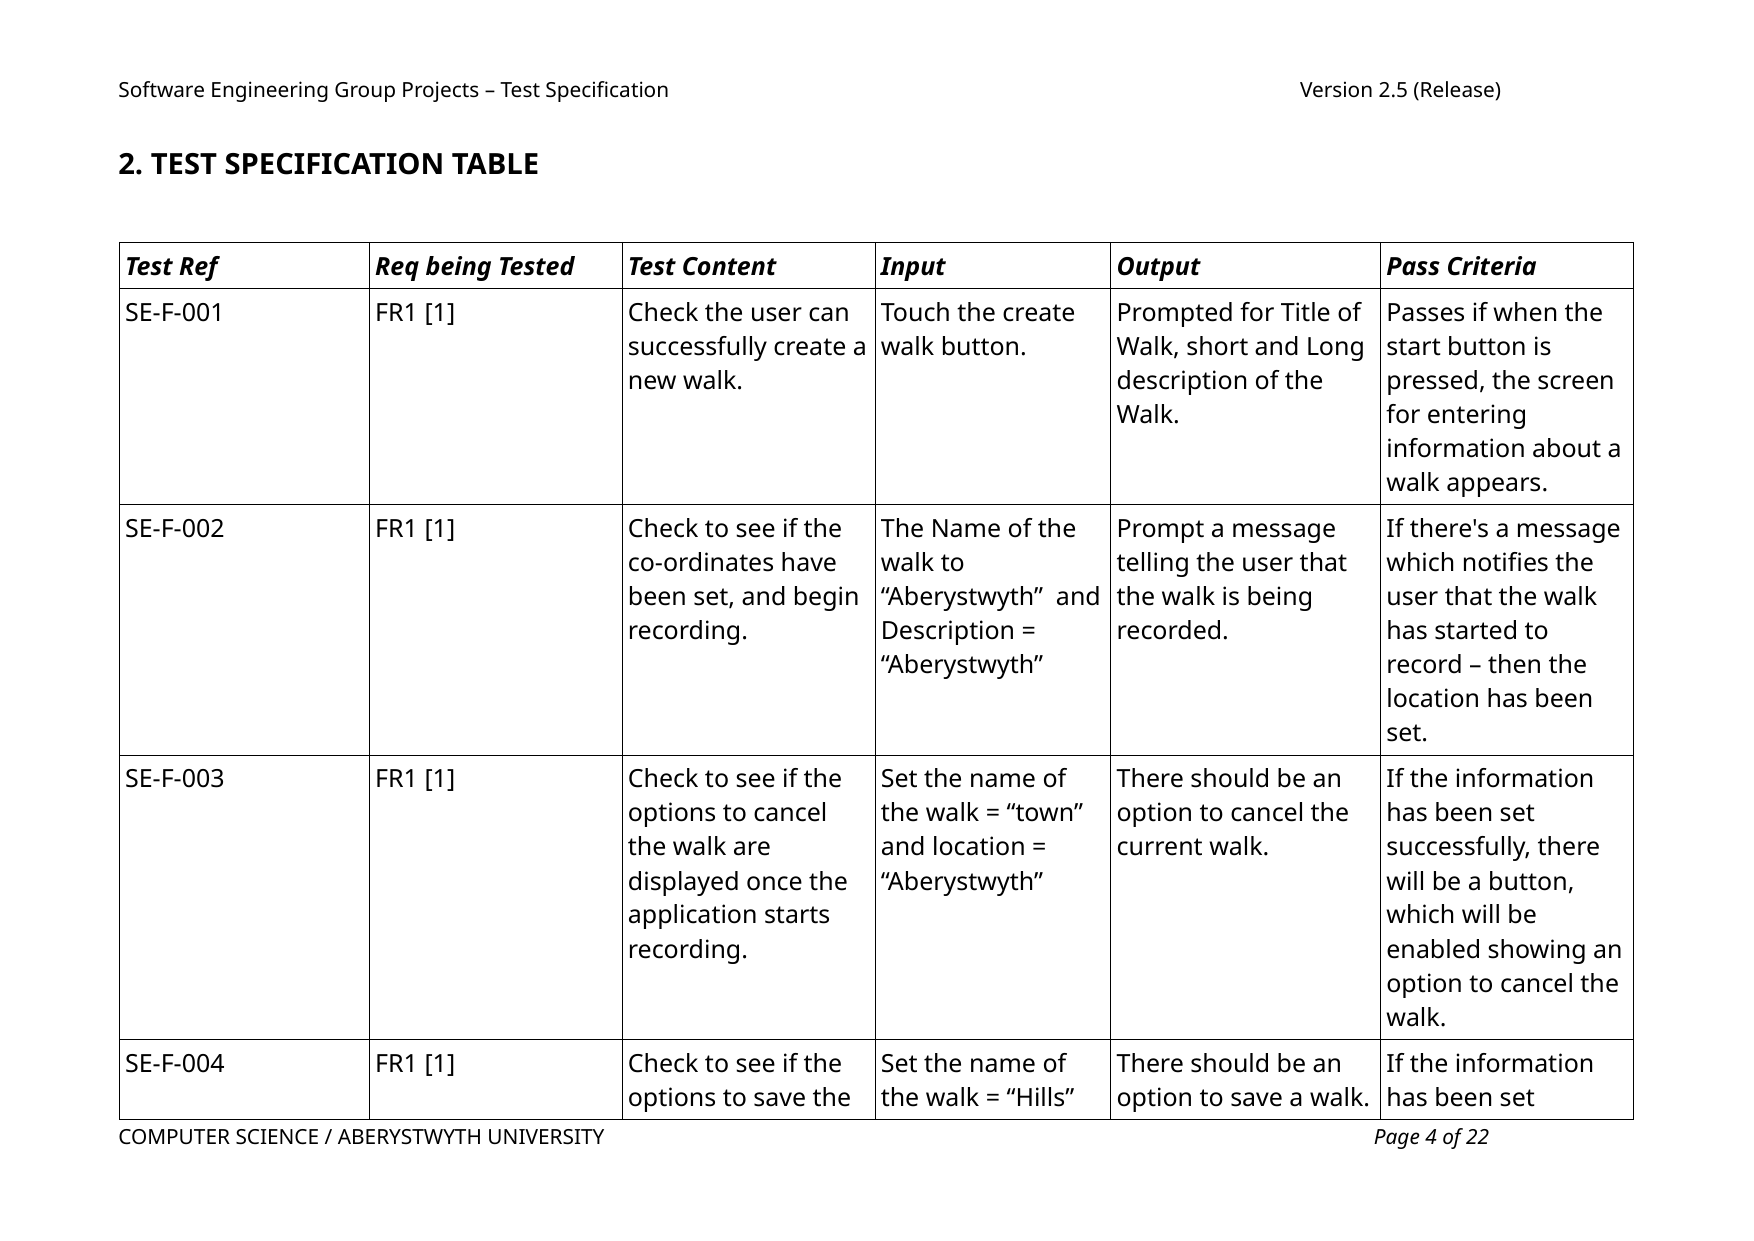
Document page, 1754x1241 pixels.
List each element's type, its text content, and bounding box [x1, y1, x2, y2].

table_cell If the information has been set successfully, there will be a button, which will be enabled showing an option to cancel the walk. [1381, 756, 1633, 1039]
table_cell Check to see if the co-ordinates have been set, and begin recording. [623, 505, 875, 755]
table_header Req being Tested [370, 243, 622, 288]
table_cell SE-F-002 [120, 505, 369, 755]
table_cell Check to see if the options to cancel the walk are displayed once the application starts recording. [623, 756, 875, 1039]
table_cell FR1 [1] [370, 756, 622, 1039]
table_header Output [1111, 243, 1380, 288]
table_header Test Ref [120, 243, 369, 288]
table_cell There should be an option to cancel the current walk. [1111, 756, 1380, 1039]
table_header Test Content [623, 243, 875, 288]
table_cell If there's a message which notifies the user that the walk has started to record – then the location has been set. [1381, 505, 1633, 755]
table_cell Touch the create walk button. [876, 289, 1110, 504]
table_cell If the information has been set [1381, 1040, 1633, 1119]
table_cell There should be an option to save a walk. [1111, 1040, 1380, 1119]
table_cell FR1 [1] [370, 1040, 622, 1119]
table_cell Passes if when the start button is pressed, the screen for entering information about a walk appears. [1381, 289, 1633, 504]
table_cell Check to see if the options to save the [623, 1040, 875, 1119]
table_cell Check the user can successfully create a new walk. [623, 289, 875, 504]
table_cell SE-F-003 [120, 756, 369, 1039]
table_cell The Name of the walk to “Aberystwyth” and Description = “Aberystwyth” [876, 505, 1110, 755]
table_cell Set the name of the walk = “Hills” [876, 1040, 1110, 1119]
table_cell Set the name of the walk = “town” and location = “Aberystwyth” [876, 756, 1110, 1039]
table_cell Prompted for Title of Walk, short and Long description of the Walk. [1111, 289, 1380, 504]
table_cell FR1 [1] [370, 289, 622, 504]
table_header Pass Criteria [1381, 243, 1633, 288]
table_cell FR1 [1] [370, 505, 622, 755]
subtitle 2. TEST SPECIFICATION TABLE [118, 143, 1636, 183]
table_cell Prompt a message telling the user that the walk is being recorded. [1111, 505, 1380, 755]
table_cell SE-F-004 [120, 1040, 369, 1119]
table_cell SE-F-001 [120, 289, 369, 504]
table_header Input [876, 243, 1110, 288]
